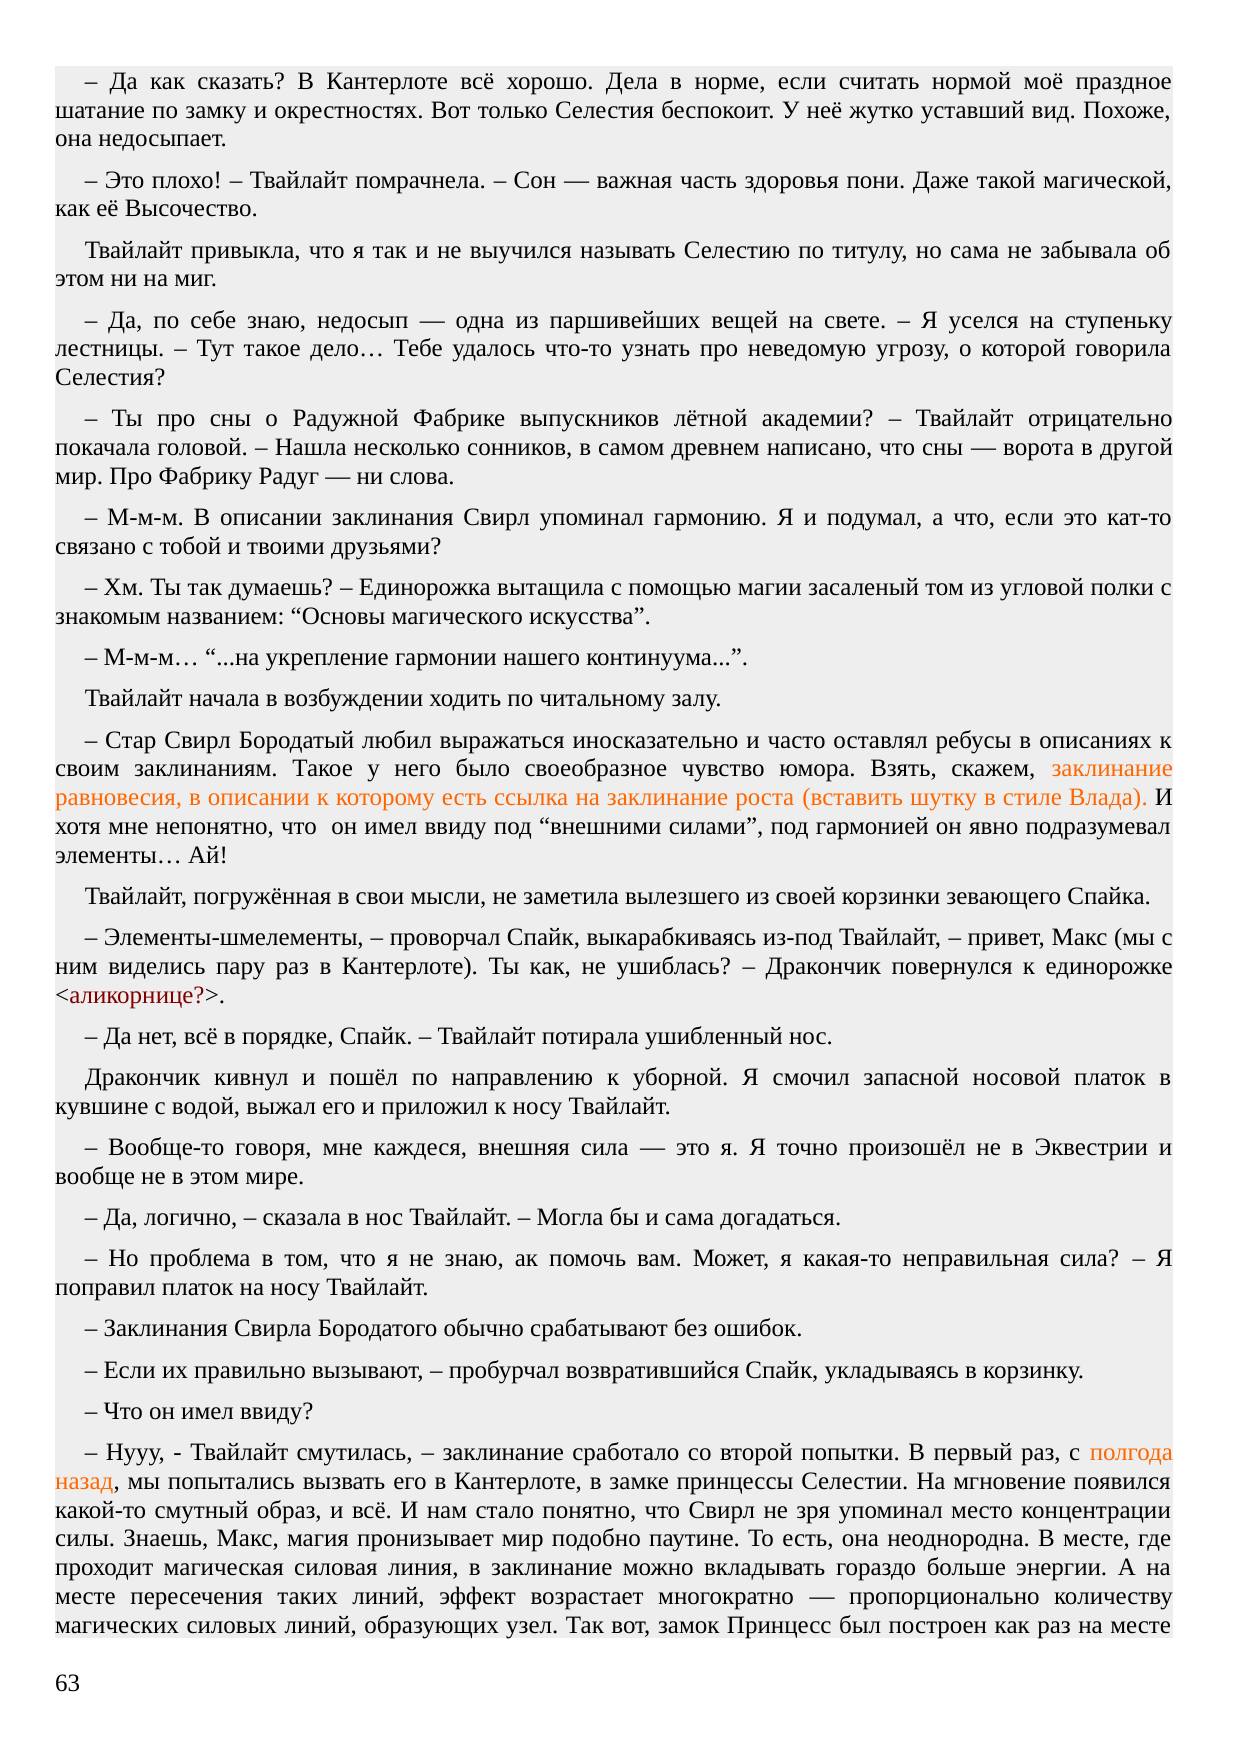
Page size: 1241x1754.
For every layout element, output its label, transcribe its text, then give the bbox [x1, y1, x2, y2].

text – Да, по себе знаю, недосып — одна из паршивейших вещей на свете. – Я уселся на ступеньку лестницы. – Тут такое дело… Тебе удалось что-то узнать про неведомую угрозу, о которой говорила Селестия? [55, 305, 1173, 391]
text – М-м-м… “...на укрепление гармонии нашего континуума...”. [55, 642, 1173, 671]
text – Элементы-шмелементы, – проворчал Спайк, выкарабкиваясь из-под Твайлайт, – привет, Макс (мы с ним виделись пару раз в Кантерлоте). Ты как, не ушиблась? – Дракончик повернулся к единорожке <аликорнице?>. [55, 922, 1173, 1008]
text – Это плохо! – Твайлайт помрачнела. – Сон — важная часть здоровья пони. Даже такой магической, как её Высочество. [55, 165, 1173, 222]
text Дракончик кивнул и пошёл по направлению к уборной. Я смочил запасной носовой платок в кувшине с водой, выжал его и приложил к носу Твайлайт. [55, 1062, 1173, 1120]
text – Стар Свирл Бородатый любил выражаться иносказательно и часто оставлял ребусы в описаниях к своим заклинаниям. Такое у него было своеобразное чувство юмора. Взять, скажем, заклинание равновесия, в описании к которому есть ссылка на заклинание роста (вставить шутку в стиле Влада). И хотя мне непонятно, что он имел ввиду под “внешними силами”, под гармонией он явно подразумевал элементы… Ай! [55, 725, 1173, 868]
text – Если их правильно вызывают, – пробурчал возвратившийся Спайк, укладываясь в корзинку. [55, 1355, 1173, 1383]
text – Но проблема в том, что я не знаю, ак помочь вам. Может, я какая-то неправильная сила? – Я поправил платок на носу Твайлайт. [55, 1243, 1173, 1301]
text – Ты про сны о Радужной Фабрике выпускников лётной академии? – Твайлайт отрицательно покачала головой. – Нашла несколько сонников, в самом древнем написано, что сны — ворота в другой мир. Про Фабрику Радуг — ни слова. [55, 403, 1173, 490]
text – Заклинания Свирла Бородатого обычно срабатывают без ошибок. [55, 1313, 1173, 1342]
text – М-м-м. В описании заклинания Свирл упоминал гармонию. Я и подумал, а что, если это кат-то связано с тобой и твоими друзьями? [55, 502, 1173, 560]
text Твайлайт, погружённая в свои мысли, не заметила вылезшего из своей корзинки зевающего Спайка. [55, 881, 1173, 910]
text – Да как сказать? В Кантерлоте всё хорошо. Дела в норме, если считать нормой моё праздное шатание по замку и окрестностях. Вот только Селестия беспокоит. У неё жутко уставший вид. Похоже, она недосыпает. [55, 66, 1173, 152]
text – Что он имел ввиду? [55, 1396, 1173, 1425]
text – Хм. Ты так думаешь? – Единорожка вытащила с помощью магии засаленый том из угловой полки с знакомым названием: “Основы магического искусства”. [55, 572, 1173, 630]
text Твайлайт привыкла, что я так и не выучился называть Селестию по титулу, но сама не забывала об этом ни на миг. [55, 235, 1173, 292]
text – Да, логично, – сказала в нос Твайлайт. – Могла бы и сама догадаться. [55, 1202, 1173, 1231]
text – Да нет, всё в порядке, Спайк. – Твайлайт потирала ушибленный нос. [55, 1021, 1173, 1050]
text Твайлайт начала в возбуждении ходить по читальному залу. [55, 683, 1173, 712]
text – Нууу, - Твайлайт смутилась, – заклинание сработало со второй попытки. В первый раз, с полгода назад, мы попытались вызвать его в Кантерлоте, в замке принцессы Селестии. На мгновение появился какой-то смутный образ, и всё. И нам стало понятно, что Свирл не зря упоминал место концентрации силы. Знаешь, Макс, магия пронизывает мир подобно паутине. То есть, она неоднородна. В месте, где проходит магическая силовая линия, в заклинание можно вкладывать гораздо больше энергии. А на месте пересечения таких линий, эффект возрастает многократно — пропорционально количеству магических силовых линий, образующих узел. Так вот, замок Принцесс был построен как раз на месте [55, 1437, 1173, 1638]
text – Вообще-то говоря, мне каждеся, внешняя сила — это я. Я точно произошёл не в Эквестрии и вообще не в этом мире. [55, 1132, 1173, 1190]
